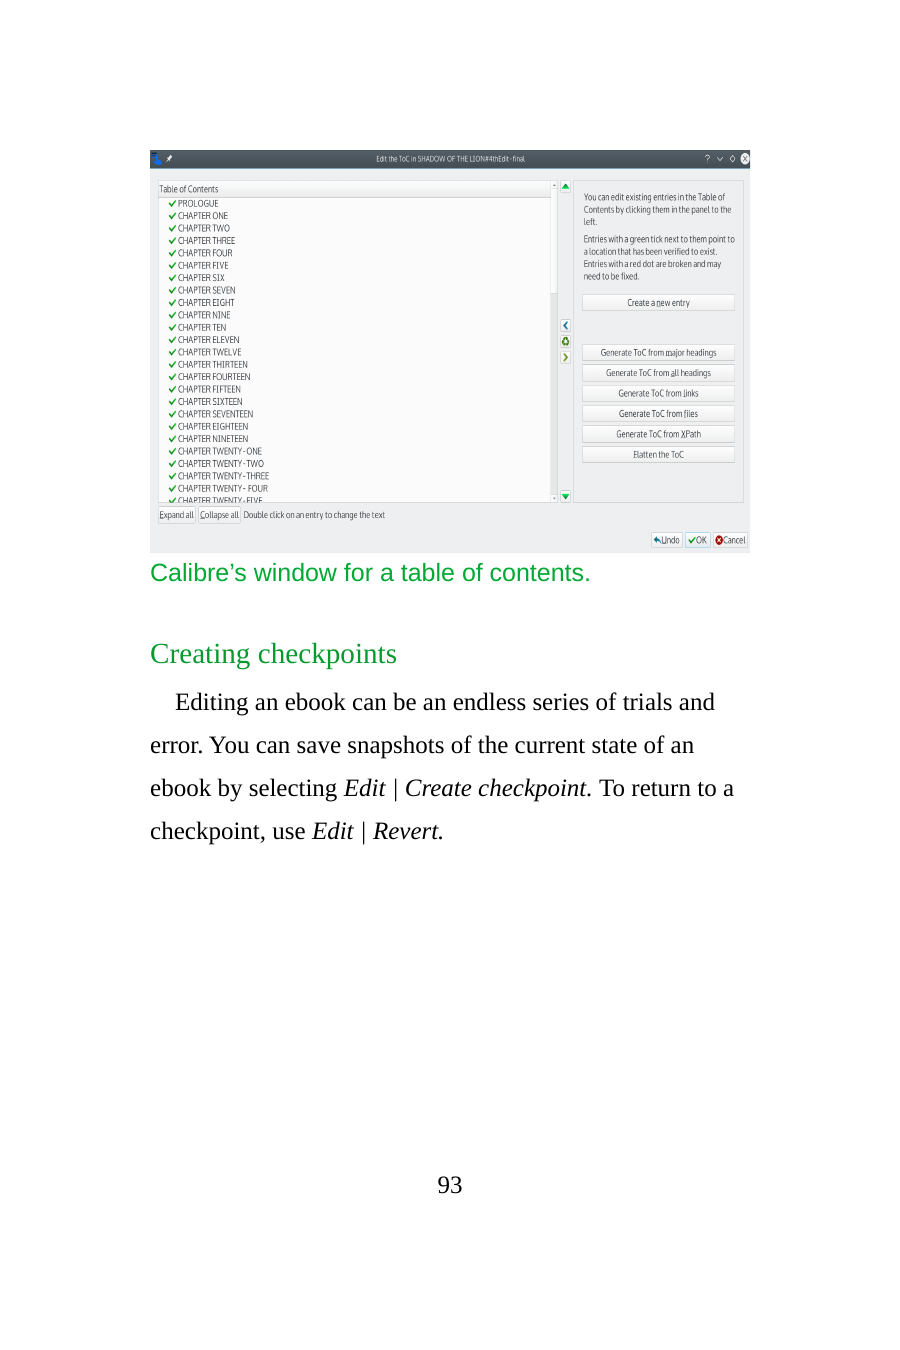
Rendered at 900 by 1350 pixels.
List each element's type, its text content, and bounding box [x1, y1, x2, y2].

text Calibre’s window for a table of contents. [150, 553, 750, 586]
subtitle Creating checkpoints [150, 636, 750, 670]
picture [150, 150, 750, 553]
text Editing an ebook can be an endless series of trials and error. You can save snapshots of the current state of an ebook by selecting Edit | Create checkpoint. To return to a checkpoint, use Edit | Revert. [150, 687, 750, 845]
